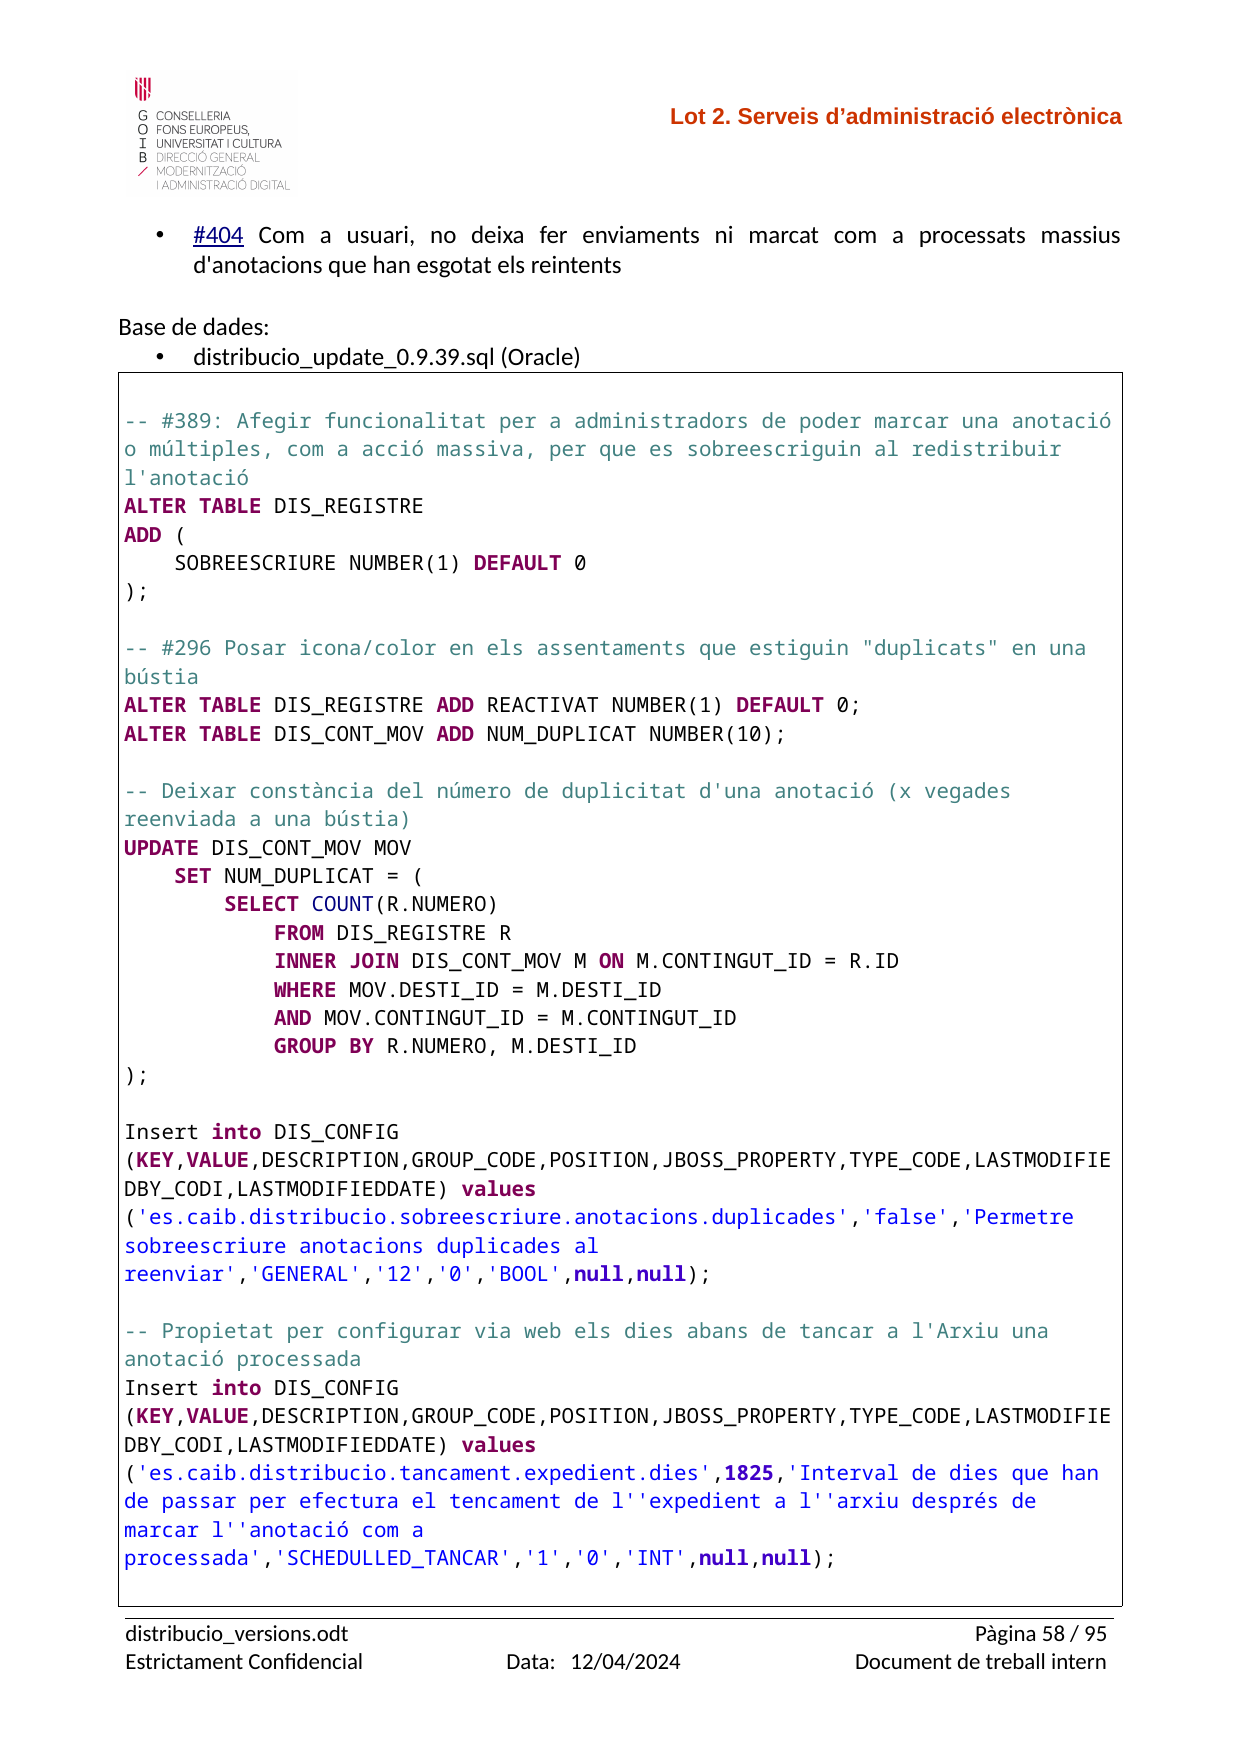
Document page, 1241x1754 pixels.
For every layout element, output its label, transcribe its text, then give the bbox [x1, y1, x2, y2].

list #404 Com a usuari, no deixa fer enviaments ni marcat com a processats massius d'anotacions que han esgotat els reintents [156, 219, 1122, 280]
text Base de dades: [118, 311, 1122, 341]
picture [126, 70, 299, 197]
table_header -- #389: Afegir funcionalitat per a administradors de poder marcar una anotació o múltiples, com a acció massiva, per que es sobreescriguin al redistribuir l'anotació ALTER TABLE DIS_REGISTRE ADD ( SOBREESCRIURE NUMBER(1) DEFAULT 0 ); -- #296 Posar icona/color en els assentaments que estiguin "duplicats" en una bústia ALTER TABLE DIS_REGISTRE ADD REACTIVAT NUMBER(1) DEFAULT 0; ALTER TABLE DIS_CONT_MOV ADD NUM_DUPLICAT NUMBER(10); -- Deixar constància del número de duplicitat d'una anotació (x vegades reenviada a una bústia) UPDATE DIS_CONT_MOV MOV SET NUM_DUPLICAT = ( SELECT COUNT(R.NUMERO) FROM DIS_REGISTRE R INNER JOIN DIS_CONT_MOV M ON M.CONTINGUT_ID = R.ID WHERE MOV.DESTI_ID = M.DESTI_ID AND MOV.CONTINGUT_ID = M.CONTINGUT_ID GROUP BY R.NUMERO, M.DESTI_ID ); Insert into DIS_CONFIG (KEY,VALUE,DESCRIPTION,GROUP_CODE,POSITION,JBOSS_PROPERTY,TYPE_CODE,LASTMODIFIEDBY_CODI,LASTMODIFIEDDATE) values ('es.caib.distribucio.sobreescriure.anotacions.duplicades','false','Permetre sobreescriure anotacions duplicades al reenviar','GENERAL','12','0','BOOL',null,null); -- Propietat per configurar via web els dies abans de tancar a l'Arxiu una anotació processada Insert into DIS_CONFIG (KEY,VALUE,DESCRIPTION,GROUP_CODE,POSITION,JBOSS_PROPERTY,TYPE_CODE,LASTMODIFIEDBY_CODI,LASTMODIFIEDDATE) values ('es.caib.distribucio.tancament.expedient.dies',1825,'Interval de dies que han de passar per efectura el tencament de l''expedient a l''arxiu després de marcar l''anotació com a processada','SCHEDULLED_TANCAR','1','0','INT',null,null); [119, 373, 1122, 1606]
list distribucio_update_0.9.39.sql (Oracle) [156, 341, 1122, 372]
